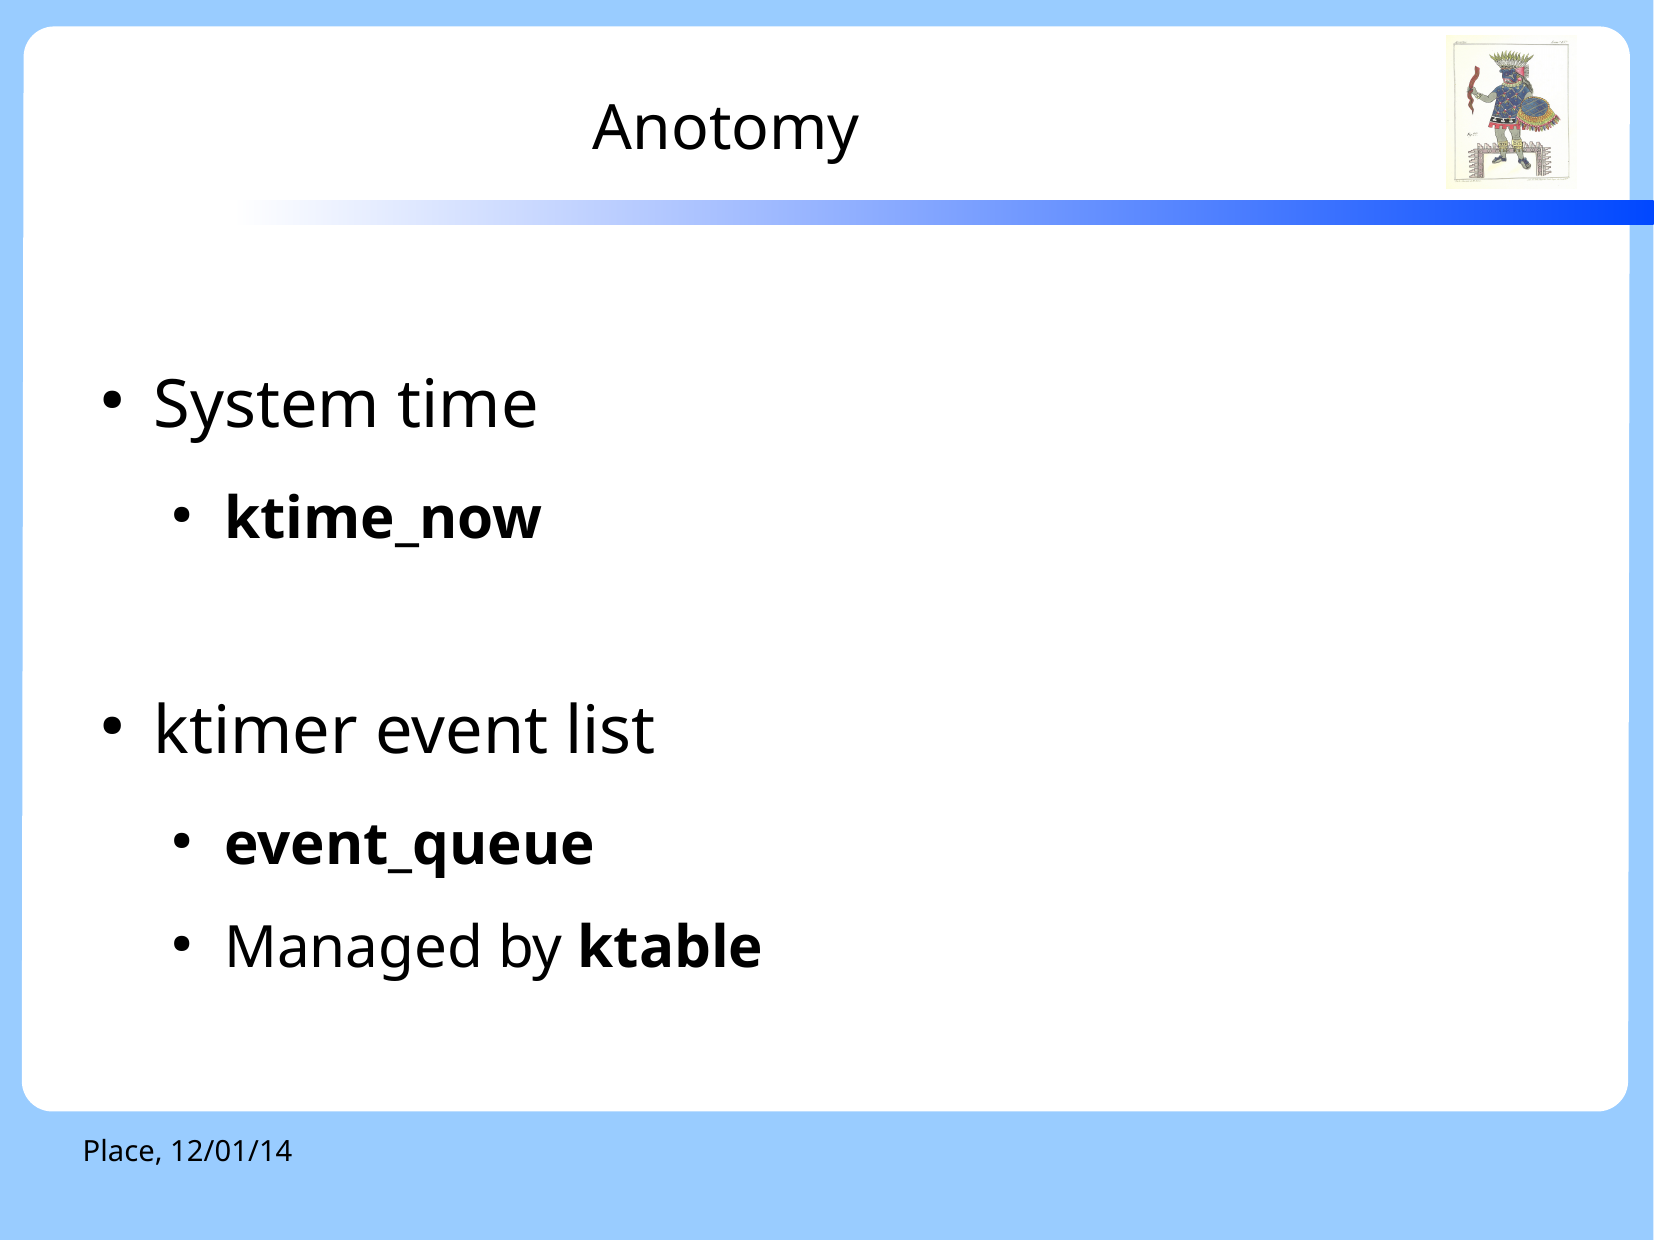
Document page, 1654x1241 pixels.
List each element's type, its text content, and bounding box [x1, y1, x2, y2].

list System time ktime_now ktimer event list event_queue Managed by ktable [82, 236, 1571, 1055]
title Anotomy [82, 49, 1371, 201]
picture [1446, 35, 1577, 189]
